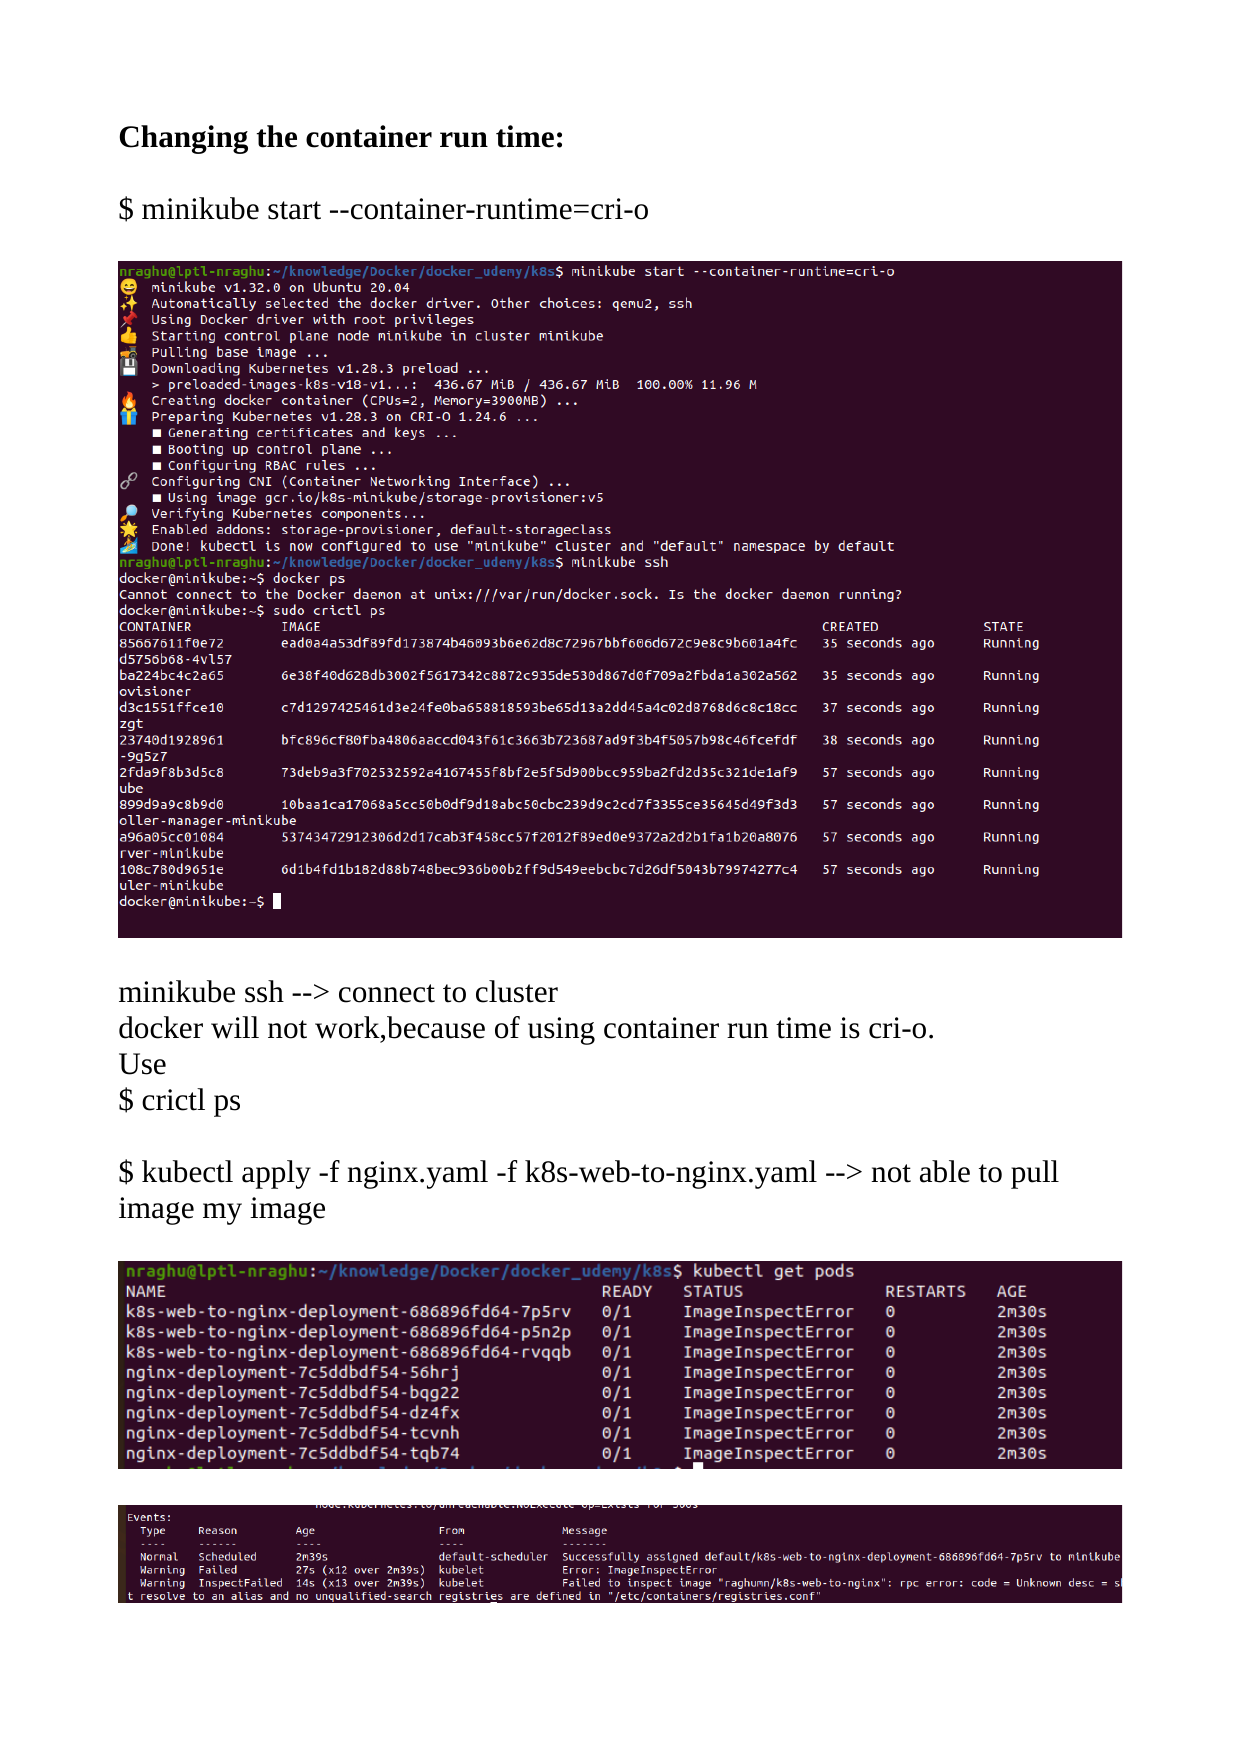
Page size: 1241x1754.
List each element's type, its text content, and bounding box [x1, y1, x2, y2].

text minikube ssh --> connect to cluster [118, 974, 1122, 1009]
text $ kubectl apply -f nginx.yaml -f k8s-web-to-nginx.yaml --> not able to pull image my image [118, 1153, 1122, 1225]
text Use [118, 1046, 1122, 1081]
text docker will not work,because of using container run time is cri-o. [118, 1009, 1122, 1046]
text $ crictl ps [118, 1081, 1122, 1117]
picture [118, 1261, 1123, 1469]
text Changing the container run time: [118, 118, 1122, 154]
picture [118, 261, 1123, 938]
text $ minikube start --container-runtime=cri-o [118, 190, 1122, 226]
picture [118, 1505, 1123, 1603]
